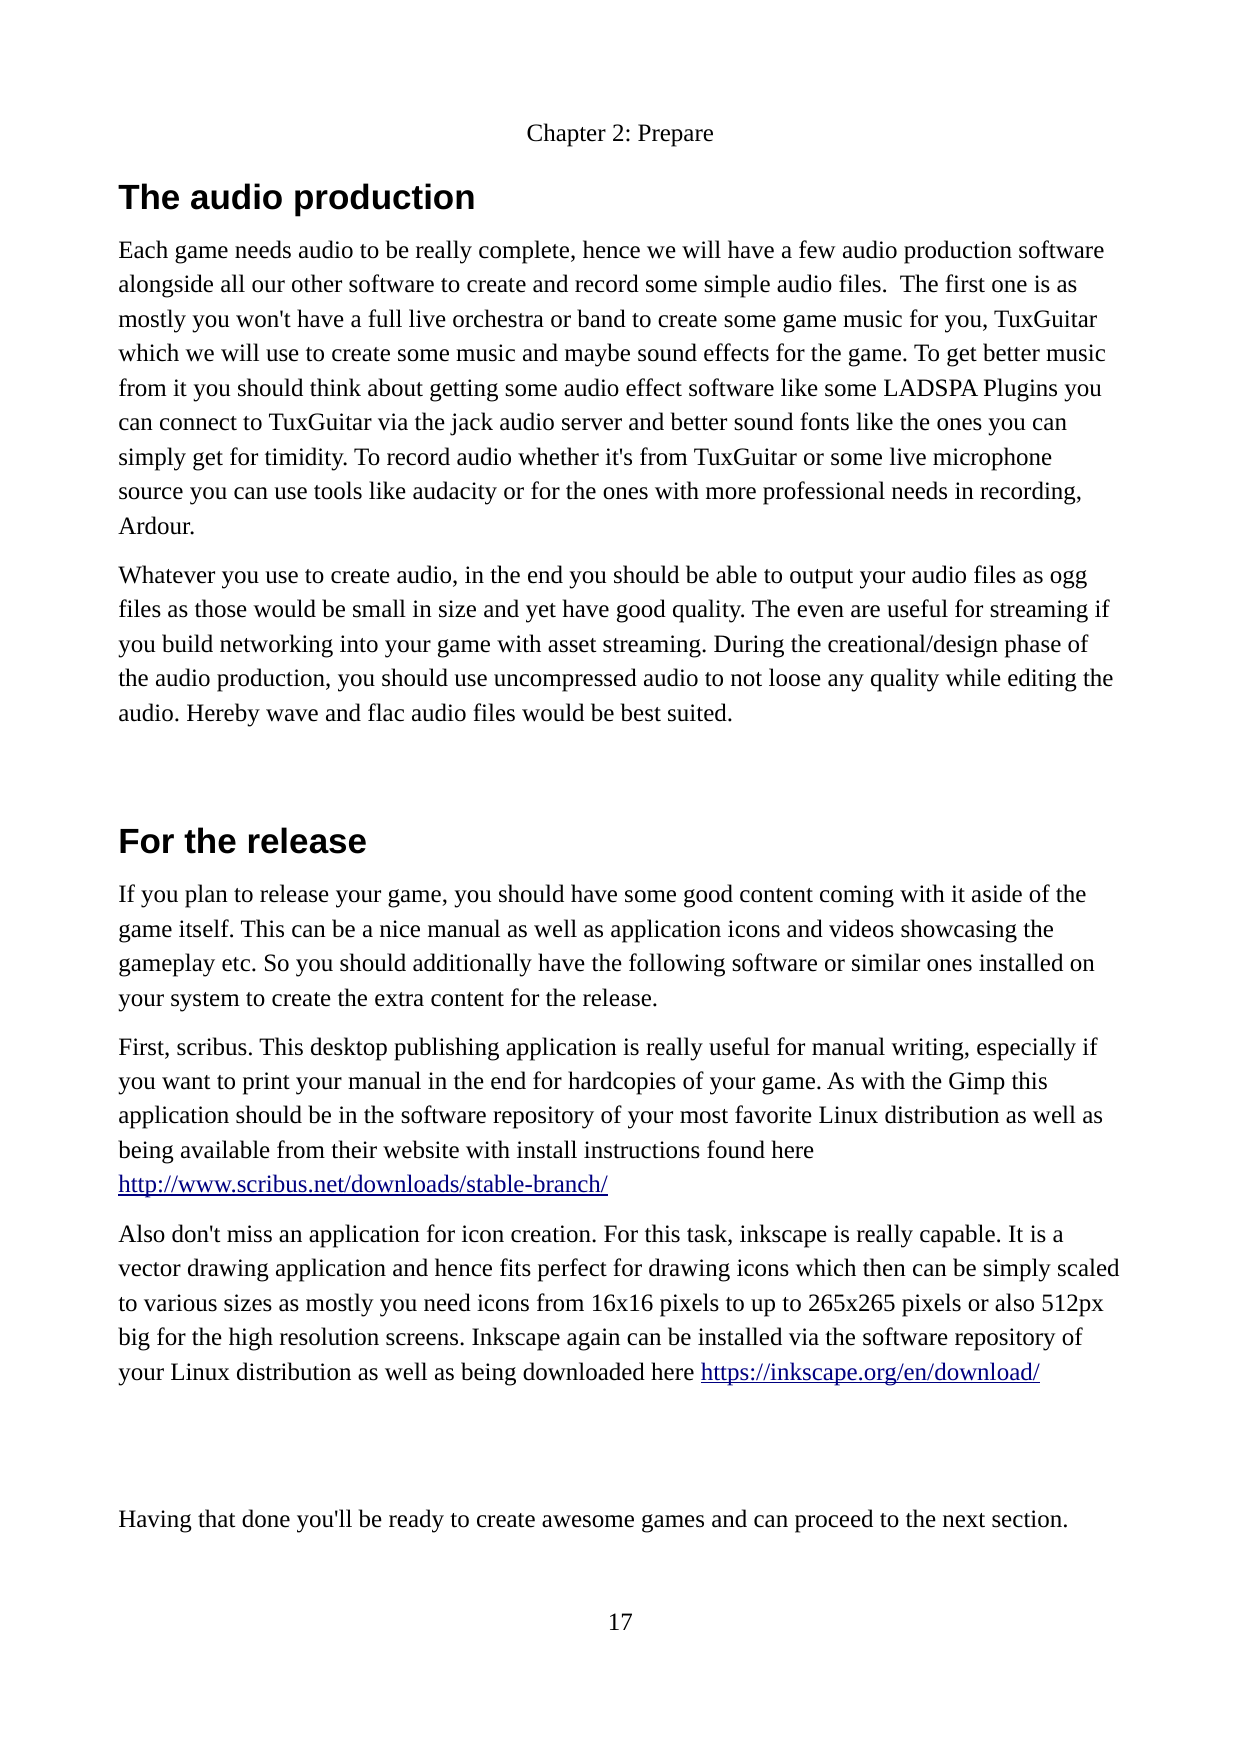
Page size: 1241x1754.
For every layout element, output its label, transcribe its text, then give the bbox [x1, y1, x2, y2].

subtitle For the release [118, 821, 1122, 861]
text If you plan to release your game, you should have some good content coming with it aside of the game itself. This can be a nice manual as well as application icons and videos showcasing the gameplay etc. So you should additionally have the following software or similar ones installed on your system to create the extra content for the release. [118, 879, 1122, 1011]
text First, scribus. This desktop publishing application is really useful for manual writing, especially if you want to print your manual in the end for hardcopies of your game. As with the Gimp this application should be in the software repository of your most favorite Linux distribution as well as being available from their website with install instructions found here http://www.scribus.net/downloads/stable-branch/ [118, 1032, 1122, 1198]
text Each game needs audio to be really complete, hence we will have a few audio production software alongside all our other software to create and record some simple audio files. The first one is as mostly you won't have a full live orchestra or band to create some game music for you, TuxGuitar which we will use to create some music and maybe sound effects for the game. To get better music from it you should think about getting some audio effect software like some LADSPA Plugins you can connect to TuxGuitar via the jack audio server and better sound fonts like the ones you can simply get for timidity. To record audio whether it's from TuxGuitar or some live microphone source you can use tools like audacity or for the ones with more professional needs in recording, Ardour. [118, 235, 1122, 539]
subtitle The audio production [118, 176, 1122, 217]
text Whatever you use to create audio, in the end you should be able to output your audio files as ogg files as those would be small in size and yet have good quality. The even are useful for streaming if you build networking into your game with asset streaming. During the creational/design phase of the audio production, you should use uncompressed audio to not loose any quality while editing the audio. Hereby wave and flac audio files would be best suited. [118, 560, 1122, 726]
text Having that done you'll be ready to create awesome games and can proceed to the next section. [118, 1504, 1122, 1532]
text Also don't miss an application for icon creation. For this task, inkscape is really capable. It is a vector drawing application and hence fits perfect for drawing icons which then can be simply scaled to various sizes as mostly you need icons from 16x16 pixels to up to 265x265 pixels or also 512px big for the high resolution screens. Inkscape again can be installed via the software repository of your Linux distribution as well as being downloaded here https://inkscape.org/en/download/ [118, 1219, 1122, 1385]
